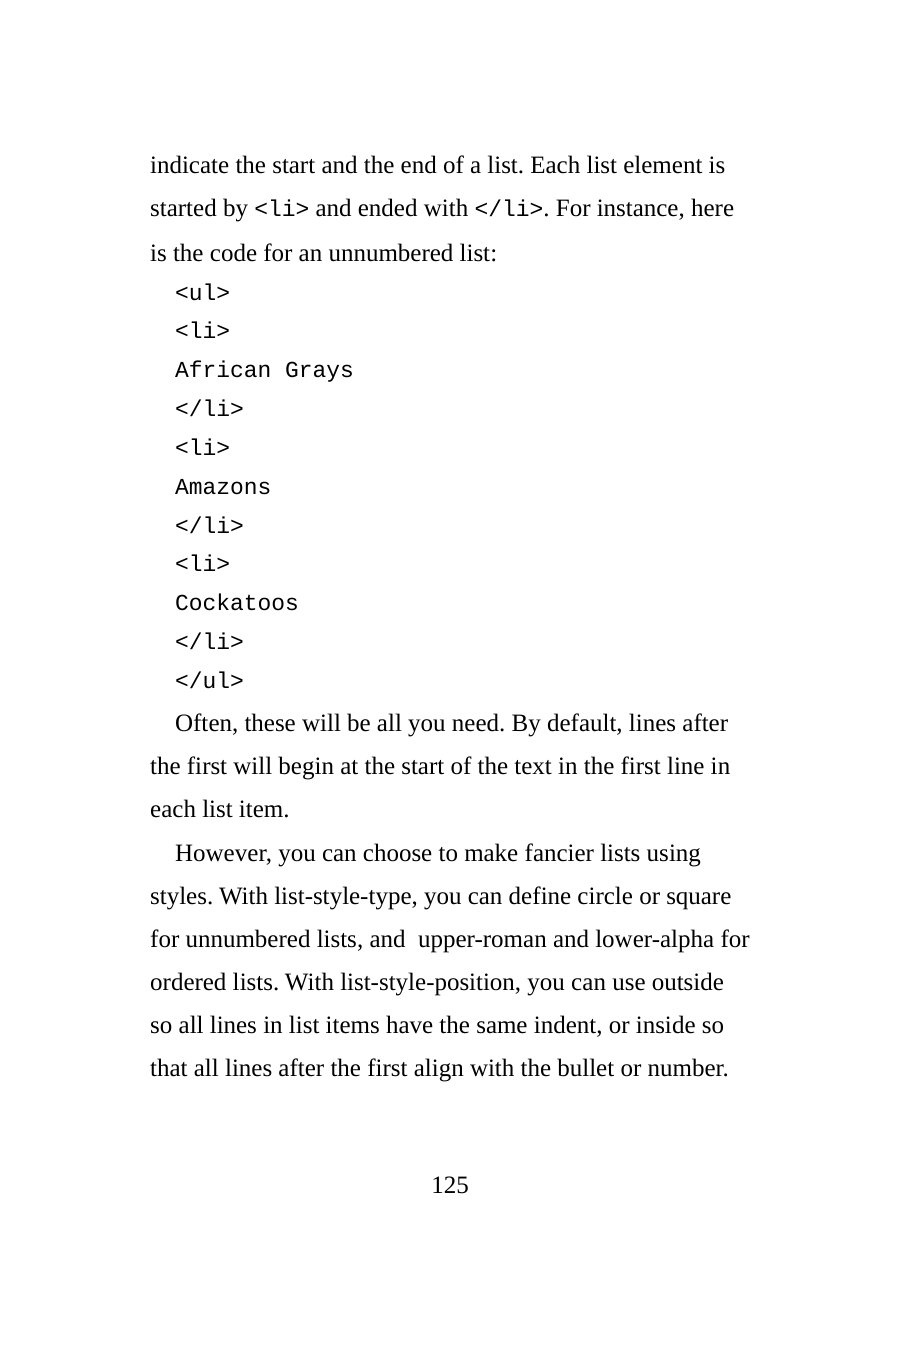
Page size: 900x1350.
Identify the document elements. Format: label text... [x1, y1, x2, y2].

text African Grays [150, 358, 750, 384]
text Amazons [150, 475, 750, 501]
text <ul> [150, 281, 750, 307]
text <li> [150, 436, 750, 462]
text </ul> [150, 669, 750, 695]
text <li> [150, 320, 750, 346]
text </li> [150, 631, 750, 656]
text Cockatoos [150, 592, 750, 618]
text </li> [150, 514, 750, 540]
text </li> [150, 397, 750, 423]
text Often, these will be all you need. By default, lines after the first will begin at the start of the text in the first line in each list item. [150, 708, 750, 823]
text However, you can choose to make fancier lists using styles. With list-style-type, you can define circle or square for unnumbered lists, and upper-roman and lower-alpha for ordered lists. With list-style-position, you can use outside so all lines in list items have the same indent, or inside so that all lines after the first align with the bullet or number. [150, 838, 750, 1082]
text <li> [150, 553, 750, 579]
text indicate the start and the end of a list. Each list element is started by <li> and ended with </li>. For instance, here is the code for an unnumbered list: [150, 150, 750, 266]
